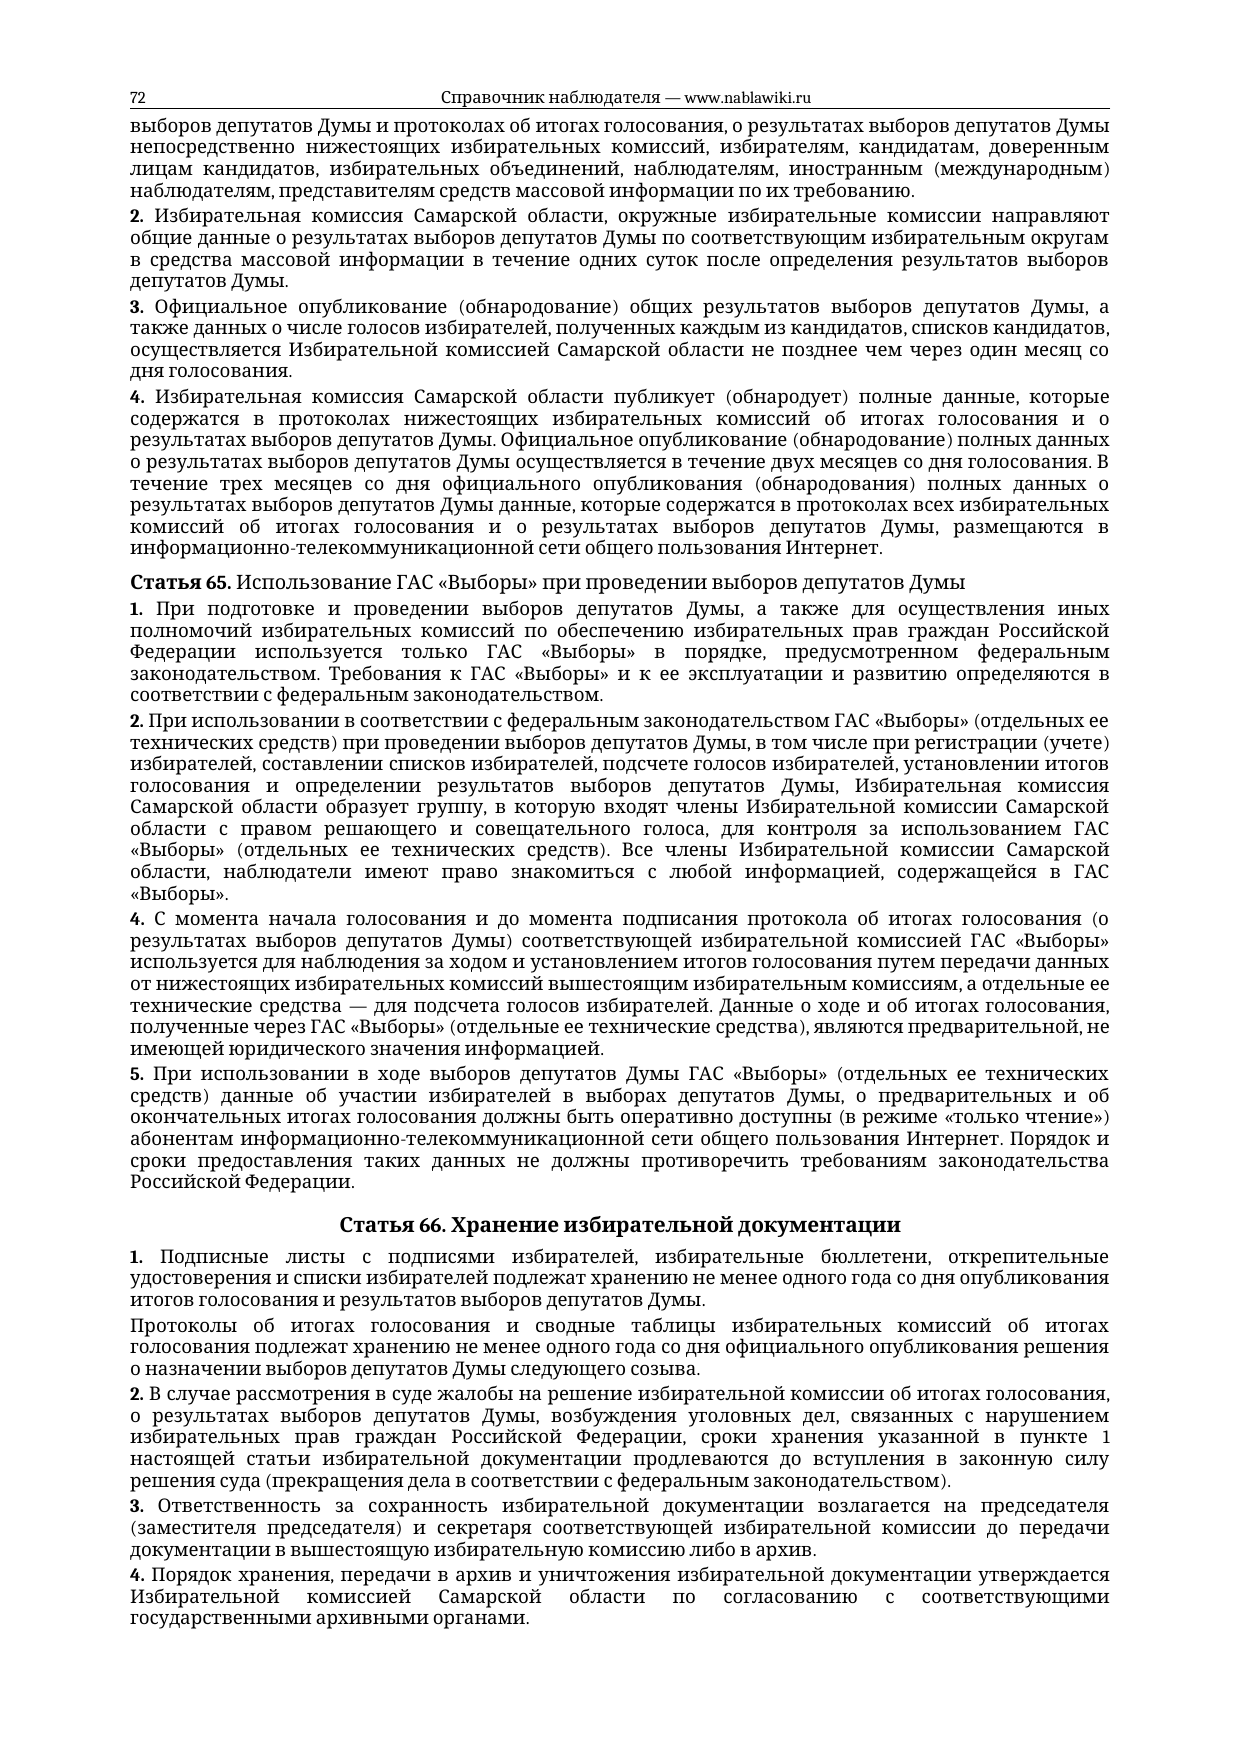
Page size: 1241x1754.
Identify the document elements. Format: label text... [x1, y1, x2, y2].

text 1. При подготовке и проведении выборов депутатов Думы, а также для осуществления иных полномочий избирательных комиссий по обеспечению избирательных прав граждан Российской Федерации используется только ГАС «Выборы» в порядке, предусмотренном федеральным законодательством. Требования к ГАС «Выборы» и к ее эксплуатации и развитию определяются в соответствии с федеральным законодательством. [130, 599, 1110, 706]
text 2. В случае рассмотрения в суде жалобы на решение избирательной комиссии об итогах голосования, о результатах выборов депутатов Думы, возбуждения уголовных дел, связанных с нарушением избирательных прав граждан Российской Федерации, сроки хранения указанной в пункте 1 настоящей статьи избирательной документации продлеваются до вступления в законную силу решения суда (прекращения дела в соответствии с федеральным законодательством). [130, 1384, 1110, 1492]
text 4. Порядок хранения, передачи в архив и уничтожения избирательной документации утверждается Избирательной комиссией Самарской области по согласованию с соответствующими государственными архивными органами. [130, 1565, 1110, 1629]
text 5. При использовании в ходе выборов депутатов Думы ГАС «Выборы» (отдельных ее технических средств) данные об участии избирателей в выборах депутатов Думы, о предварительных и об окончательных итогах голосования должны быть оперативно доступны (в режиме «только чтение») абонентам информационно-телекоммуникационной сети общего пользования Интернет. Порядок и сроки предоставления таких данных не должны противоречить требованиям законодательства Российской Федерации. [130, 1064, 1110, 1193]
text 2. Избирательная комиссия Самарской области, окружные избирательные комиссии направляют общие данные о результатах выборов депутатов Думы по соответствующим избирательным округам в средства массовой информации в течение одних суток после определения результатов выборов депутатов Думы. [130, 206, 1110, 292]
text Протоколы об итогах голосования и сводные таблицы избирательных комиссий об итогах голосования подлежат хранению не менее одного года со дня официального опубликования решения о назначении выборов депутатов Думы следующего созыва. [130, 1315, 1110, 1380]
subtitle Статья 65. Использование ГАС «Выборы» при проведении выборов депутатов Думы [130, 572, 1110, 594]
text 3. Официальное опубликование (обнародование) общих результатов выборов депутатов Думы, а также данных о числе голосов избирателей, полученных каждым из кандидатов, списков кандидатов, осуществляется Избирательной комиссией Самарской области не позднее чем через один месяц со дня голосования. [130, 296, 1110, 383]
text 4. С момента начала голосования и до момента подписания протокола об итогах голосования (о результатах выборов депутатов Думы) соответствующей избирательной комиссией ГАС «Выборы» используется для наблюдения за ходом и установлением итогов голосования путем передачи данных от нижестоящих избирательных комиссий вышестоящим избирательным комиссиям, а отдельные ее технические средства — для подсчета голосов избирателей. Данные о ходе и об итогах голосования, полученные через ГАС «Выборы» (отдельные ее технические средства), являются предварительной, не имеющей юридического значения информацией. [130, 909, 1110, 1060]
text 2. При использовании в соответствии с федеральным законодательством ГАС «Выборы» (отдельных ее технических средств) при проведении выборов депутатов Думы, в том числе при регистрации (учете) избирателей, составлении списков избирателей, подсчете голосов избирателей, установлении итогов голосования и определении результатов выборов депутатов Думы, Избирательная комиссия Самарской области образует группу, в которую входят члены Избирательной комиссии Самарской области с правом решающего и совещательного голоса, для контроля за использованием ГАС «Выборы» (отдельных ее технических средств). Все члены Избирательной комиссии Самарской области, наблюдатели имеют право знакомиться с любой информацией, содержащейся в ГАС «Выборы». [130, 711, 1110, 905]
subtitle Статья 66. Хранение избирательной документации [130, 1214, 1110, 1238]
text 3. Ответственность за сохранность избирательной документации возлагается на председателя (заместителя председателя) и секретаря соответствующей избирательной комиссии до передачи документации в вышестоящую избирательную комиссию либо в архив. [130, 1496, 1110, 1561]
text 4. Избирательная комиссия Самарской области публикует (обнародует) полные данные, которые содержатся в протоколах нижестоящих избирательных комиссий об итогах голосования и о результатах выборов депутатов Думы. Официальное опубликование (обнародование) полных данных о результатах выборов депутатов Думы осуществляется в течение двух месяцев со дня голосования. В течение трех месяцев со дня официального опубликования (обнародования) полных данных о результатах выборов депутатов Думы данные, которые содержатся в протоколах всех избирательных комиссий об итогах голосования и о результатах выборов депутатов Думы, размещаются в информационно-телекоммуникационной сети общего пользования Интернет. [130, 387, 1110, 559]
text выборов депутатов Думы и протоколах об итогах голосования, о результатах выборов депутатов Думы непосредственно нижестоящих избирательных комиссий, избирателям, кандидатам, доверенным лицам кандидатов, избирательных объединений, наблюдателям, иностранным (международным) наблюдателям, представителям средств массовой информации по их требованию. [130, 116, 1110, 202]
text 1. Подписные листы с подписями избирателей, избирательные бюллетени, открепительные удостоверения и списки избирателей подлежат хранению не менее одного года со дня опубликования итогов голосования и результатов выборов депутатов Думы. [130, 1246, 1110, 1311]
